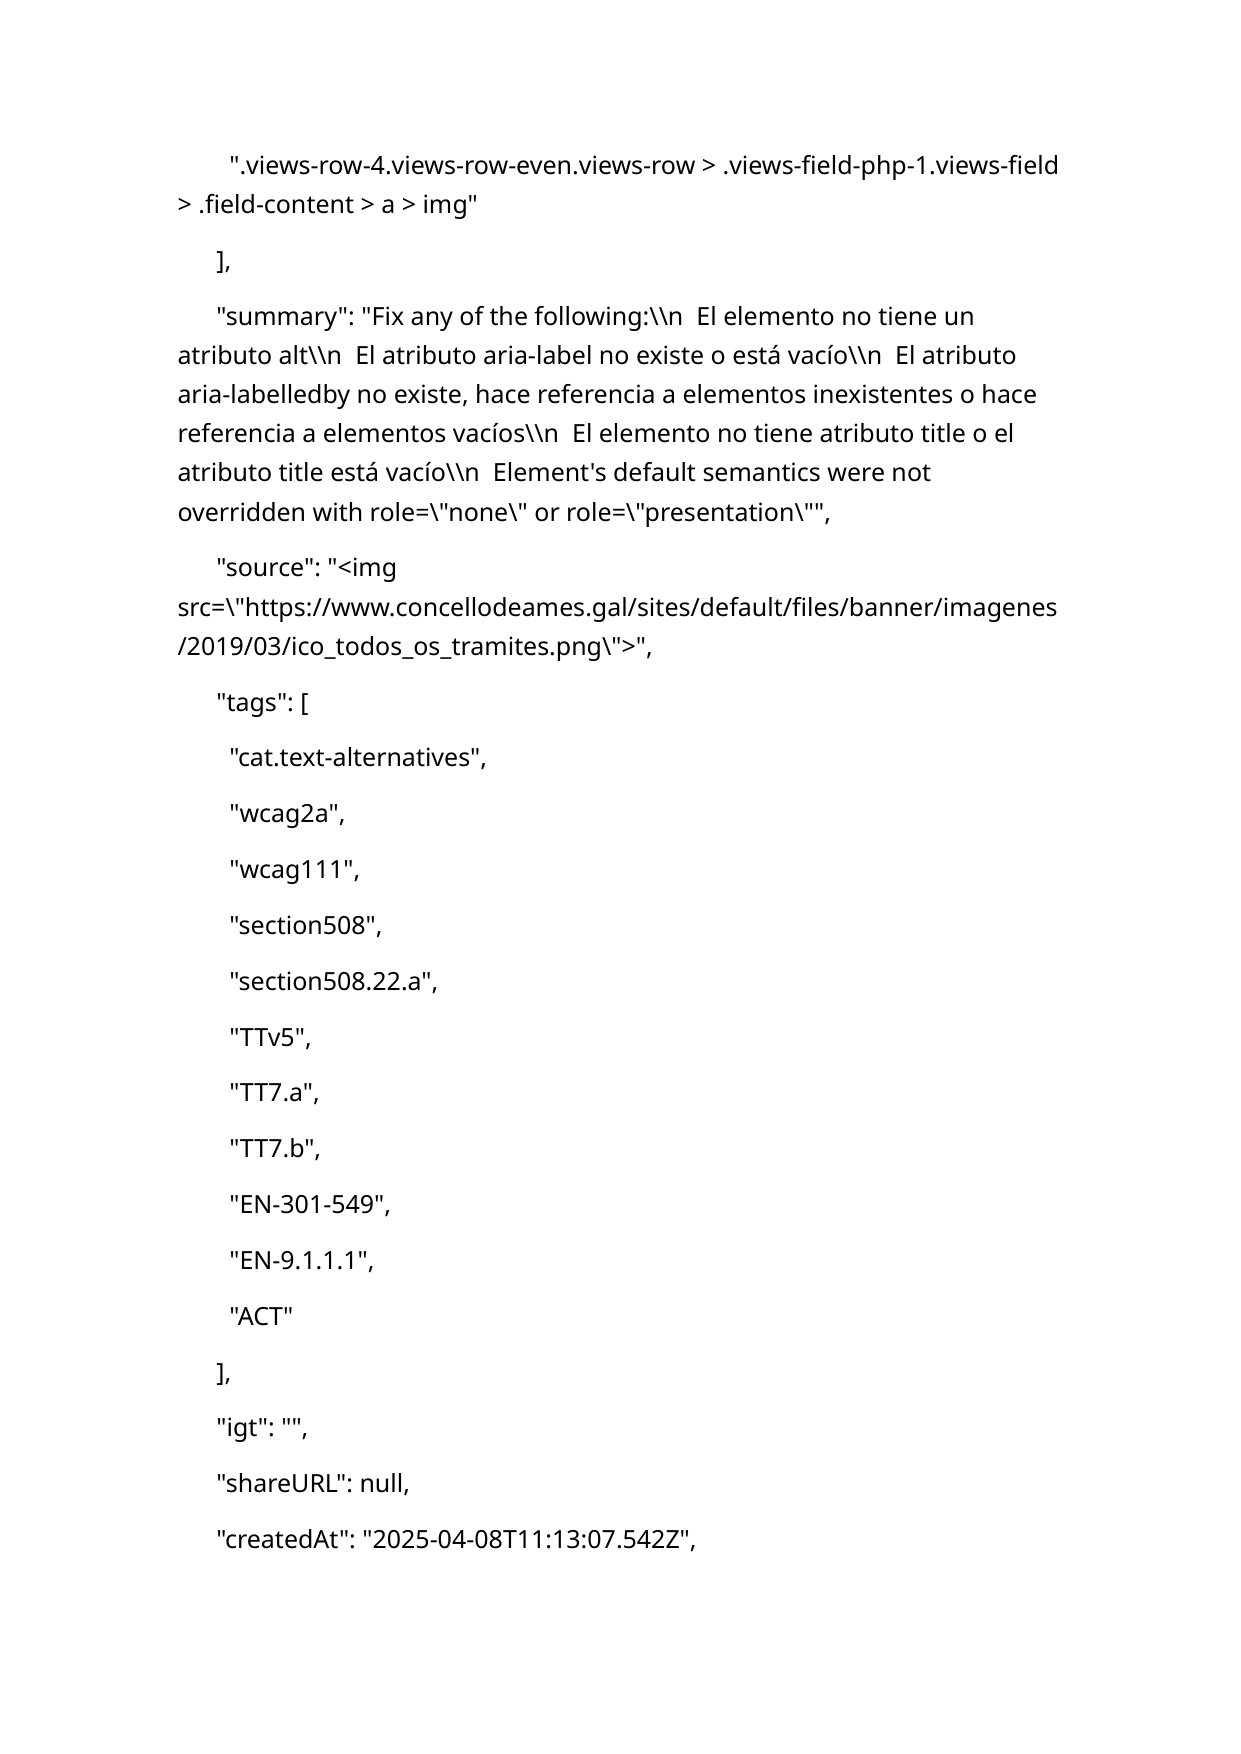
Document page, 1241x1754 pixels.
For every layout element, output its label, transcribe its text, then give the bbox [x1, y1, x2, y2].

text "createdAt": "2025-04-08T11:13:07.542Z", [177, 1522, 1063, 1556]
text ], [177, 1354, 1063, 1388]
text "shareURL": null, [177, 1466, 1063, 1500]
text "EN-301-549", [177, 1187, 1063, 1221]
text "section508", [177, 908, 1063, 942]
text "ACT" [177, 1298, 1063, 1332]
text "summary": "Fix any of the following:\\n El elemento no tiene un atributo alt\\n El atributo aria-label no existe o está vacío\\n El atributo aria-labelledby no existe, hace referencia a elementos inexistentes o hace referencia a elementos vacíos\\n El elemento no tiene atributo title o el atributo title está vacío\\n Element's default semantics were not overridden with role=\"none\" or role=\"presentation\"", [177, 298, 1063, 528]
text "wcag111", [177, 852, 1063, 886]
text "TT7.a", [177, 1075, 1063, 1109]
text "wcag2a", [177, 796, 1063, 830]
text "cat.text-alternatives", [177, 740, 1063, 774]
text "EN-9.1.1.1", [177, 1243, 1063, 1277]
text ".views-row-4.views-row-even.views-row > .views-field-php-1.views-field > .field-content > a > img" [177, 148, 1063, 221]
text "TTv5", [177, 1019, 1063, 1053]
text "TT7.b", [177, 1131, 1063, 1165]
text "igt": "", [177, 1410, 1063, 1444]
text "source": "<img src=\"https://www.concellodeames.gal/sites/default/files/banner/imagenes/2019/03/ico_todos_os_tramites.png\">", [177, 550, 1063, 662]
text ], [177, 243, 1063, 277]
text "tags": [ [177, 684, 1063, 718]
text "section508.22.a", [177, 963, 1063, 997]
